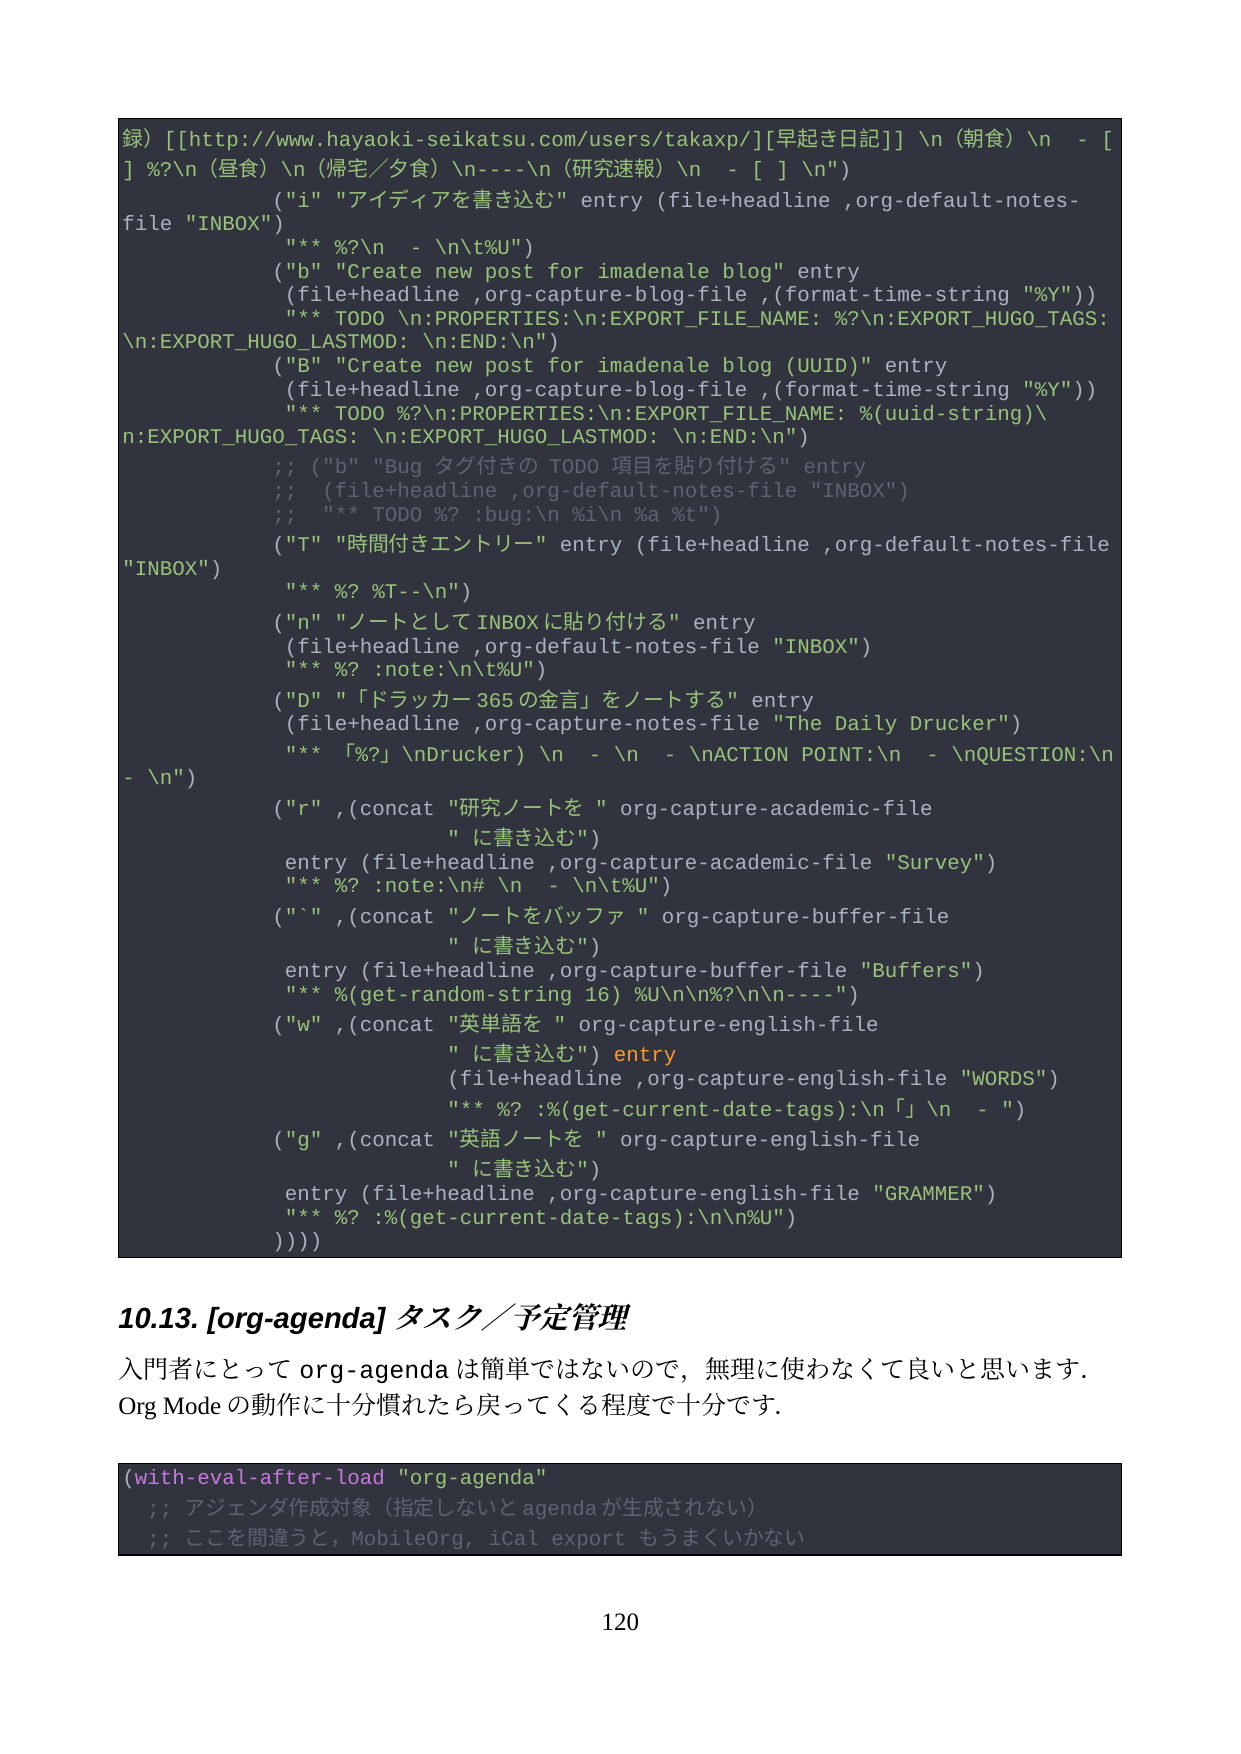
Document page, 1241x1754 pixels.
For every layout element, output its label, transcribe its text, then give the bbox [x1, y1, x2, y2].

text ("i" "アイディアを書き込む" entry (file+headline ,org-default-notes-file "INBOX") [119, 179, 1121, 233]
text (file+headline ,org-capture-english-file "WORDS") [119, 1064, 1121, 1088]
text (file+headline ,org-capture-blog-file ,(format-time-string "%Y")) [119, 280, 1121, 304]
text ("n" "ノートとしてINBOXに貼り付ける" entry [119, 601, 1121, 632]
text ;; "** TODO %? :bug:\n %i\n %a %t") [119, 500, 1121, 523]
text "** %(get-random-string 16) %U\n\n%?\n\n----") [119, 980, 1121, 1003]
text ("r" ,(concat "研究ノートを " org-capture-academic-file [119, 787, 1121, 817]
text ("B" "Create new post for imadenale blog (UUID)" entry [119, 351, 1121, 375]
text entry (file+headline ,org-capture-english-file "GRAMMER") [119, 1179, 1121, 1203]
text entry (file+headline ,org-capture-buffer-file "Buffers") [119, 956, 1121, 980]
text )))) [119, 1226, 1121, 1257]
text (file+headline ,org-default-notes-file "INBOX") [119, 632, 1121, 655]
text 入門者にとって org-agenda は簡単ではないので，無理に使わなくて良いと思います．Org Modeの動作に十分慣れたら戻ってくる程度で十分です． [118, 1350, 1122, 1451]
text 録）[[http://www.hayaoki-seikatsu.com/users/takaxp/][早起き日記]] \n（朝食）\n - [ ] %?\n（昼食）\n（帰宅／夕食）\n----\n（研究速報）\n - [ ] \n") [119, 119, 1121, 179]
text ;; アジェンダ作成対象（指定しないとagendaが生成されない） [119, 1487, 1121, 1517]
text "** 「%?」\nDrucker) \n - \n - \nACTION POINT:\n - \nQUESTION:\n - \n") [119, 733, 1121, 787]
text ;; (file+headline ,org-default-notes-file "INBOX") [119, 476, 1121, 500]
text ;; ("b" "Bug タグ付きの TODO 項目を貼り付ける" entry [119, 446, 1121, 476]
text " に書き込む") [119, 1149, 1121, 1179]
text (with-eval-after-load "org-agenda" [119, 1464, 1121, 1487]
text (file+headline ,org-capture-notes-file "The Daily Drucker") [119, 709, 1121, 733]
text ("D" "「ドラッカー365の金言」をノートする" entry [119, 679, 1121, 709]
text "** TODO %?\n:PROPERTIES:\n:EXPORT_FILE_NAME: %(uuid-string)\n:EXPORT_HUGO_TAGS: \n:EXPORT_HUGO_LASTMOD: \n:END:\n") [119, 398, 1121, 446]
text "** %? :note:\n# \n - \n\t%U") [119, 872, 1121, 895]
text (file+headline ,org-capture-blog-file ,(format-time-string "%Y")) [119, 375, 1121, 398]
text " に書き込む") [119, 817, 1121, 848]
text " に書き込む") [119, 926, 1121, 956]
text ("T" "時間付きエントリー" entry (file+headline ,org-default-notes-file "INBOX") [119, 523, 1121, 578]
text " に書き込む") entry [119, 1034, 1121, 1064]
text "** %? %T--\n") [119, 578, 1121, 601]
text "** %? :%(get-current-date-tags):\n\n%U") [119, 1203, 1121, 1226]
text entry (file+headline ,org-capture-academic-file "Survey") [119, 848, 1121, 872]
text "** TODO \n:PROPERTIES:\n:EXPORT_FILE_NAME: %?\n:EXPORT_HUGO_TAGS: \n:EXPORT_HUGO_LASTMOD: \n:END:\n") [119, 304, 1121, 351]
text "** %? :note:\n\t%U") [119, 655, 1121, 679]
subtitle [org-agenda] タスク／予定管理 [118, 1295, 1122, 1337]
text ("`" ,(concat "ノートをバッファ " org-capture-buffer-file [119, 895, 1121, 926]
text ("g" ,(concat "英語ノートを " org-capture-english-file [119, 1118, 1121, 1149]
text "** %? :%(get-current-date-tags):\n「」\n - ") [119, 1088, 1121, 1118]
text ("b" "Create new post for imadenale blog" entry [119, 257, 1121, 280]
text "** %?\n - \n\t%U") [119, 233, 1121, 257]
text ("w" ,(concat "英単語を " org-capture-english-file [119, 1003, 1121, 1034]
text ;; ここを間違うと，MobileOrg, iCal export もうまくいかない [119, 1517, 1121, 1554]
